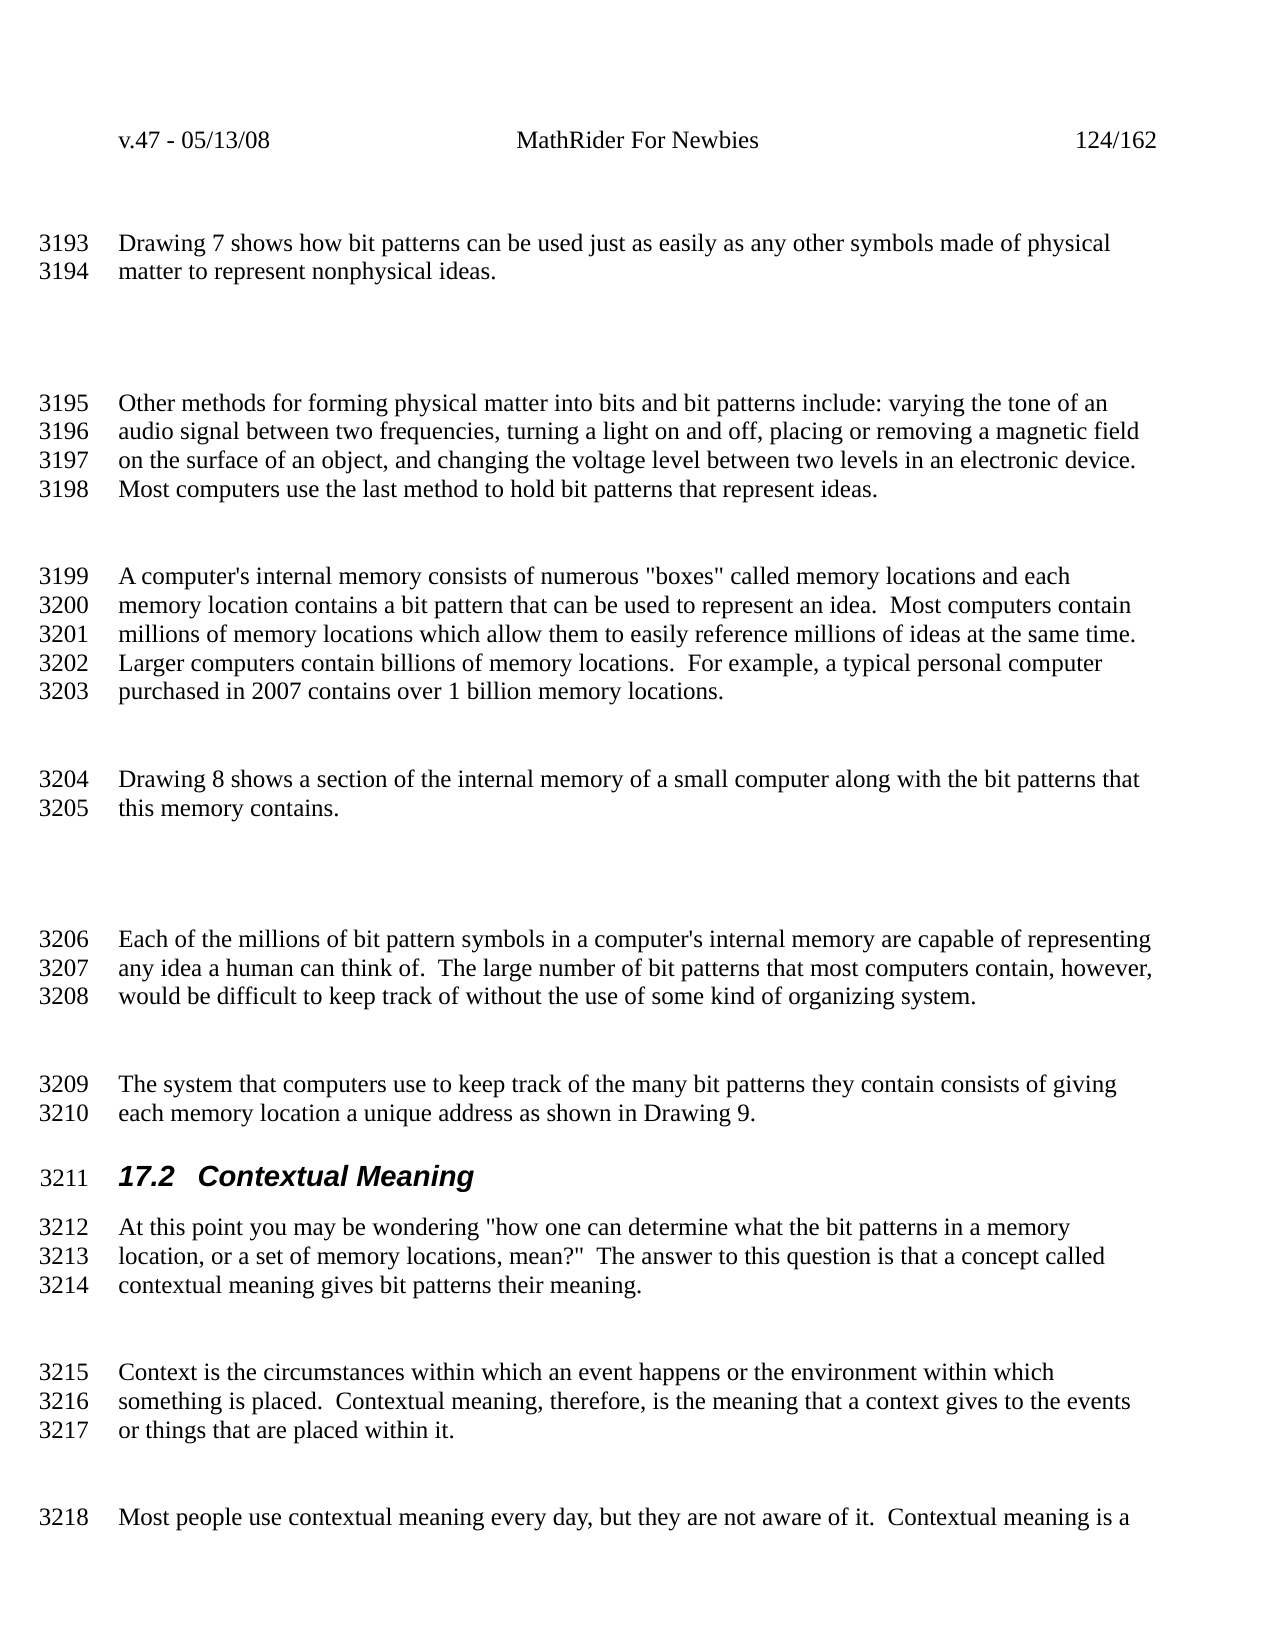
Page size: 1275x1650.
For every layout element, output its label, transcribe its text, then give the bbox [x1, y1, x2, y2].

text Context is the circumstances within which an event happens or the environment within which something is placed. Contextual meaning, therefore, is the meaning that a context gives to the events or things that are placed within it. [118, 1357, 1157, 1444]
subtitle Contextual Meaning [118, 1159, 1157, 1192]
text Most people use contextual meaning every day, but they are not aware of it. Contextual meaning is a [118, 1502, 1157, 1531]
text At this point you may be wondering "how one can determine what the bit patterns in a memory location, or a set of memory locations, mean?" The answer to this question is that a concept called contextual meaning gives bit patterns their meaning. [118, 1212, 1157, 1299]
text A computer's internal memory consists of numerous "boxes" called memory locations and each memory location contains a bit pattern that can be used to represent an idea. Most computers contain millions of memory locations which allow them to easily reference millions of ideas at the same time. Larger computers contain billions of memory locations. For example, a typical personal computer purchased in 2007 contains over 1 billion memory locations. [118, 561, 1157, 705]
text Other methods for forming physical matter into bits and bit patterns include: varying the tone of an audio signal between two frequencies, turning a light on and off, placing or removing a magnetic field on the surface of an object, and changing the voltage level between two levels in an electronic device. Most computers use the last method to hold bit patterns that represent ideas. [118, 388, 1157, 503]
text Each of the millions of bit pattern symbols in a computer's internal memory are capable of representing any idea a human can think of. The large number of bit patterns that most computers contain, however, would be difficult to keep track of without the use of some kind of organizing system. [118, 924, 1157, 1010]
text Drawing 8 shows a section of the internal memory of a small computer along with the bit patterns that this memory contains. [118, 764, 1157, 821]
text Drawing 7 shows how bit patterns can be used just as easily as any other symbols made of physical matter to represent nonphysical ideas. [118, 228, 1157, 285]
text The system that computers use to keep track of the many bit patterns they contain consists of giving each memory location a unique address as shown in Drawing 9. [118, 1069, 1157, 1126]
